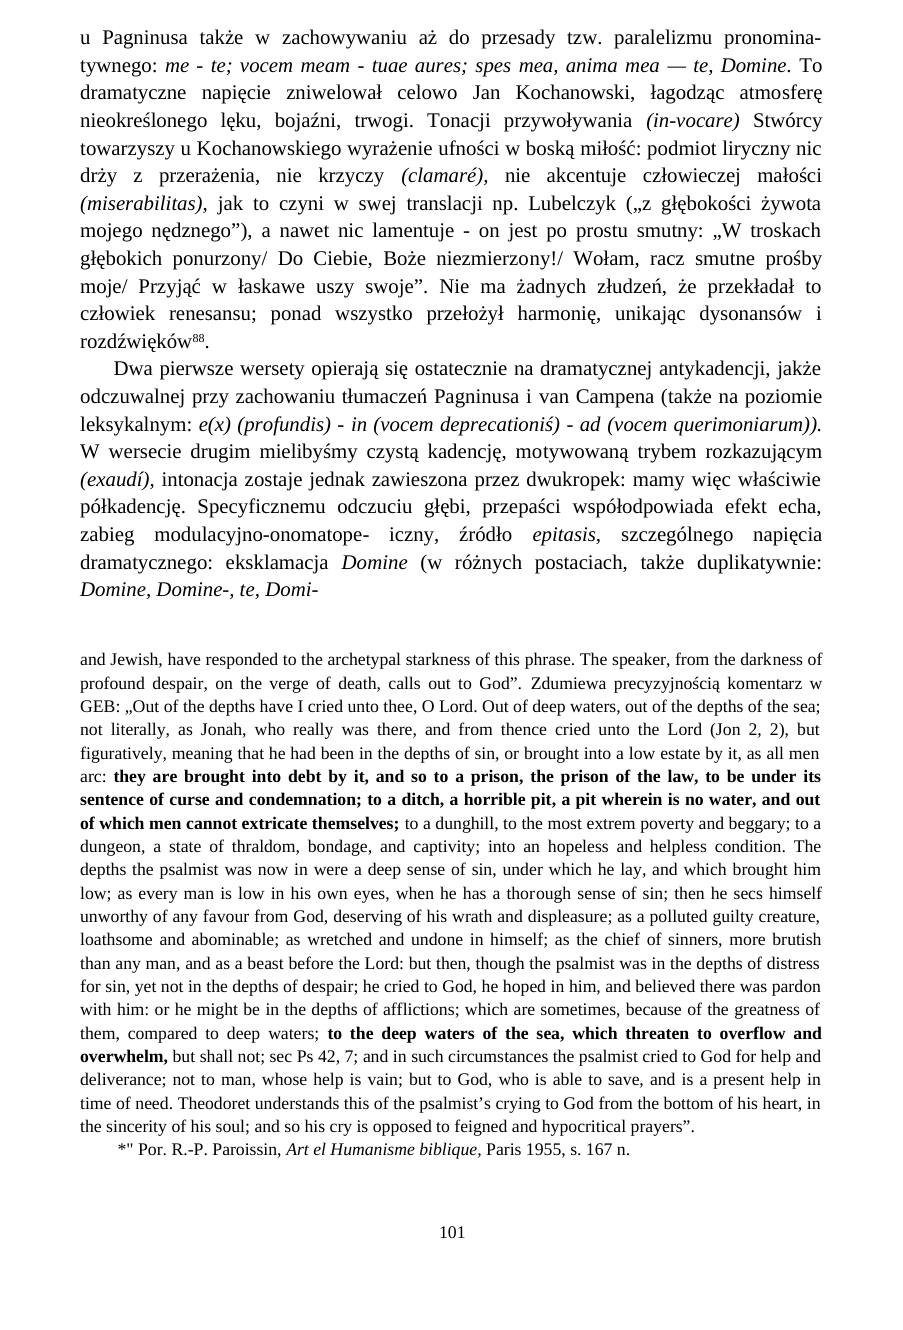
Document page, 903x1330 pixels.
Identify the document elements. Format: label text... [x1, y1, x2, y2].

text Dwa pierwsze wersety opierają się ostatecznie na dramatycznej antykadencji, jakże odczuwalnej przy zachowaniu tłumaczeń Pagninusa i van Campena (tak­że na poziomie leksykalnym: e(x) (profundis) - in (vocem deprecationiś) - ad (vocem querimoniarum)). W wersecie drugim mielibyśmy czystą kadencję, mo­tywowaną trybem rozkazującym (exaudí), intonacja zostaje jednak zawieszona przez dwukropek: mamy więc właściwie półkadencję. Specyficznemu odczuciu głębi, przepaści współodpowiada efekt echa, zabieg modulacyjno-onomatope- iczny, źródło epitasis, szczególnego napięcia dramatycznego: eksklamacja Do­mine (w różnych postaciach, także duplikatywnie: Domine, Domine-, te, Domi- [80, 356, 822, 601]
text and Jewish, have responded to the archetypal starkness of this phrase. The speaker, from the dark­ness of profound despair, on the verge of death, calls out to God”. Zdumiewa precyzyjnością ko­mentarz w GEB: „Out of the depths have I cried unto thee, O Lord. Out of deep waters, out of the depths of the sea; not literally, as Jonah, who really was there, and from thence cried unto the Lord (Jon 2, 2), but figuratively, meaning that he had been in the depths of sin, or brought into a low estate by it, as all men arc: they are brought into debt by it, and so to a prison, the prison of the law, to be under its sentence of curse and condemnation; to a ditch, a horrible pit, a pit wherein is no water, and out of which men cannot extricate themselves; to a dunghill, to the most extrem poverty and beggary; to a dungeon, a state of thraldom, bondage, and captivity; into an hopeless and helpless condition. The depths the psalmist was now in were a deep sense of sin, under which he lay, and which brought him low; as every man is low in his own eyes, when he has a thor­ough sense of sin; then he secs himself unworthy of any favour from God, deserving of his wrath and displeasure; as a polluted guilty creature, loathsome and abominable; as wretched and undone in himself; as the chief of sinners, more brutish than any man, and as a beast before the Lord: but then, though the psalmist was in the depths of distress for sin, yet not in the depths of despair; he cried to God, he hoped in him, and believed there was pardon with him: or he might be in the depths of afflictions; which are sometimes, because of the greatness of them, compared to deep waters; to the deep waters of the sea, which threaten to overflow and overwhelm, but shall not; sec Ps 42, 7; and in such circumstances the psalmist cried to God for help and deliverance; not to man, whose help is vain; but to God, who is able to save, and is a present help in time of need. Theodoret understands this of the psalmist’s crying to God from the bottom of his heart, in the sincerity of his soul; and so his cry is opposed to feigned and hypocritical prayers”. [80, 649, 822, 1136]
text *" Por. R.-P. Paroissin, Art el Humanisme biblique, Paris 1955, s. 167 n. [117, 1139, 822, 1159]
text u Pagninusa także w zachowywaniu aż do przesady tzw. paralelizmu pronomina- tywnego: me - te; vocem meam - tuae aures; spes mea, anima mea — te, Domine. To dramatyczne napięcie zniwelował celowo Jan Kochanowski, łagodząc atmo­sferę nieokreślonego lęku, bojaźni, trwogi. Tonacji przywoływania (in-vocare) Stwórcy towarzyszy u Kochanowskiego wyrażenie ufności w boską miłość: podmiot liryczny nic drży z przerażenia, nie krzyczy (clamaré), nie akcentuje człowieczej małości (miserabilitas), jak to czyni w swej translacji np. Lubelczyk („z głębokości żywota mojego nędznego”), a nawet nic lamentuje - on jest po prostu smutny: „W troskach głębokich ponurzony/ Do Ciebie, Boże niezmierzo­ny!/ Wołam, racz smutne prośby moje/ Przyjąć w łaskawe uszy swoje”. Nie ma żadnych złudzeń, że przekładał to człowiek renesansu; ponad wszystko przełożył harmonię, unikając dysonansów i rozdźwięków88. [80, 25, 822, 353]
text 101 [439, 1222, 467, 1242]
